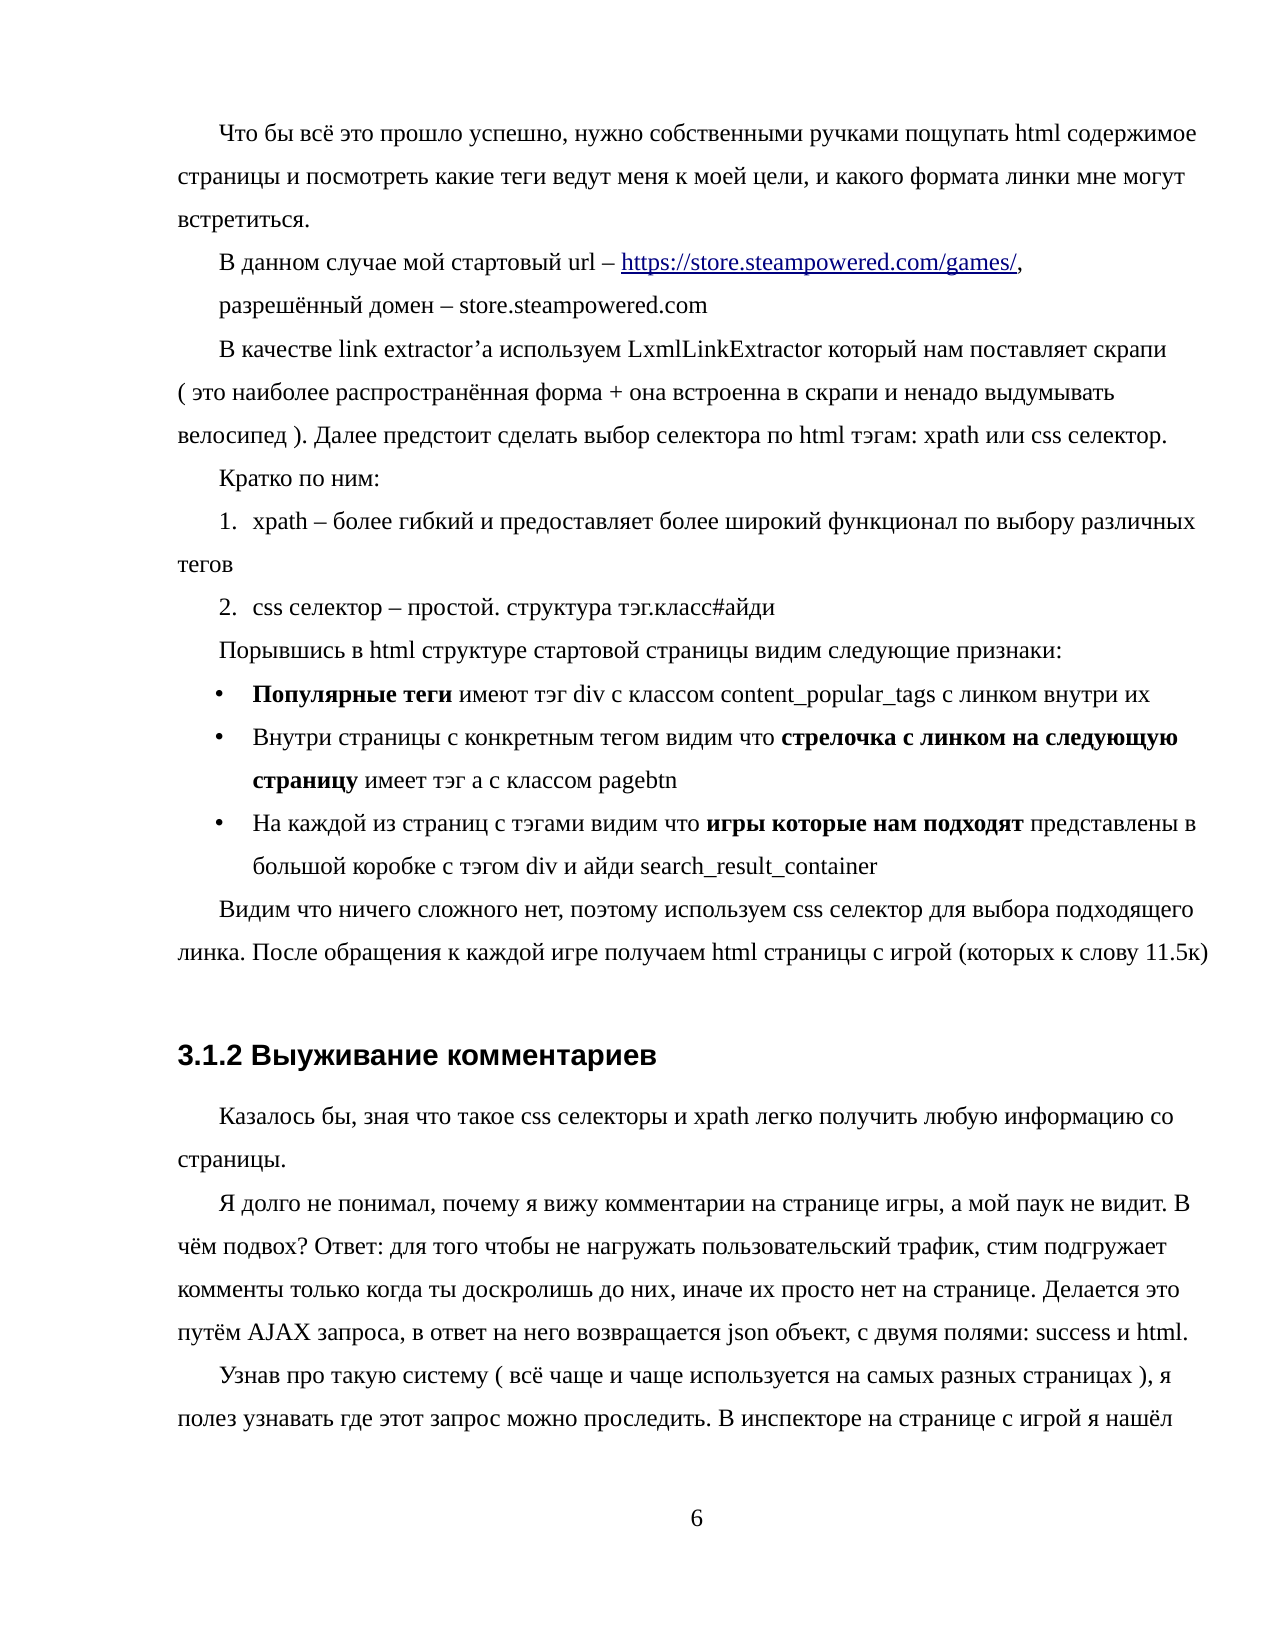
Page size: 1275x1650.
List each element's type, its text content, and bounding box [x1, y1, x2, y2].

list Внутри страницы с конкретным тегом видим что стрелочка с линком на следующую страницу имеет тэг a с классом pagebtn [215, 722, 1216, 794]
list Популярные теги имеют тэг div с классом content_popular_tags с линком внутри их [215, 679, 1216, 707]
text Что бы всё это прошло успешно, нужно собственными ручками пощупать html содержимое страницы и посмотреть какие теги ведут меня к моей цели, и какого формата линки мне могут встретиться. [177, 118, 1216, 233]
text Кратко по ним: [177, 463, 1216, 492]
list xpath – более гибкий и предоставляет более широкий функционал по выбору различных тегов [177, 506, 1216, 578]
text Казалось бы, зная что такое css селекторы и xpath легко получить любую информацию со страницы. [177, 1101, 1214, 1173]
text Я долго не понимал, почему я вижу комментарии на странице игры, а мой паук не видит. В чём подвох? Ответ: для того чтобы не нагружать пользовательский трафик, стим подгружает комменты только когда ты доскролишь до них, иначе их просто нет на странице. Делается это путём AJAX запроса, в ответ на него возвращается json объект, с двумя полями: success и html. [177, 1188, 1214, 1346]
text Видим что ничего сложного нет, поэтому используем css селектор для выбора подходящего линка. После обращения к каждой игре получаем html страницы с игрой (которых к слову 11.5к) [177, 894, 1216, 966]
text Узнав про такую систему ( всё чаще и чаще используется на самых разных страницах ), я полез узнавать где этот запрос можно проследить. В инспекторе на странице с игрой я нашёл [177, 1360, 1214, 1432]
text В данном случае мой стартовый url – https://store.steampowered.com/games/, [177, 247, 1216, 276]
text В качестве link extractor’a используем LxmlLinkExtractor который нам поставляет скрапи ( это наиболее распространённая форма + она встроенна в скрапи и ненадо выдумывать велосипед ). Далее предстоит сделать выбор селектора по html тэгам: xpath или css селектор. [177, 334, 1216, 449]
list css селектор – простой. структура тэг.класс#айди [177, 592, 1216, 621]
text разрешённый домен – store.steampowered.com [177, 291, 1216, 319]
list На каждой из страниц с тэгами видим что игры которые нам подходят представлены в большой коробке с тэгом div и айди search_result_container [215, 808, 1216, 880]
subtitle 3.1.2 Выуживание комментариев [177, 1038, 1216, 1072]
text Порывшись в html структуре стартовой страницы видим следующие признаки: [177, 636, 1216, 664]
